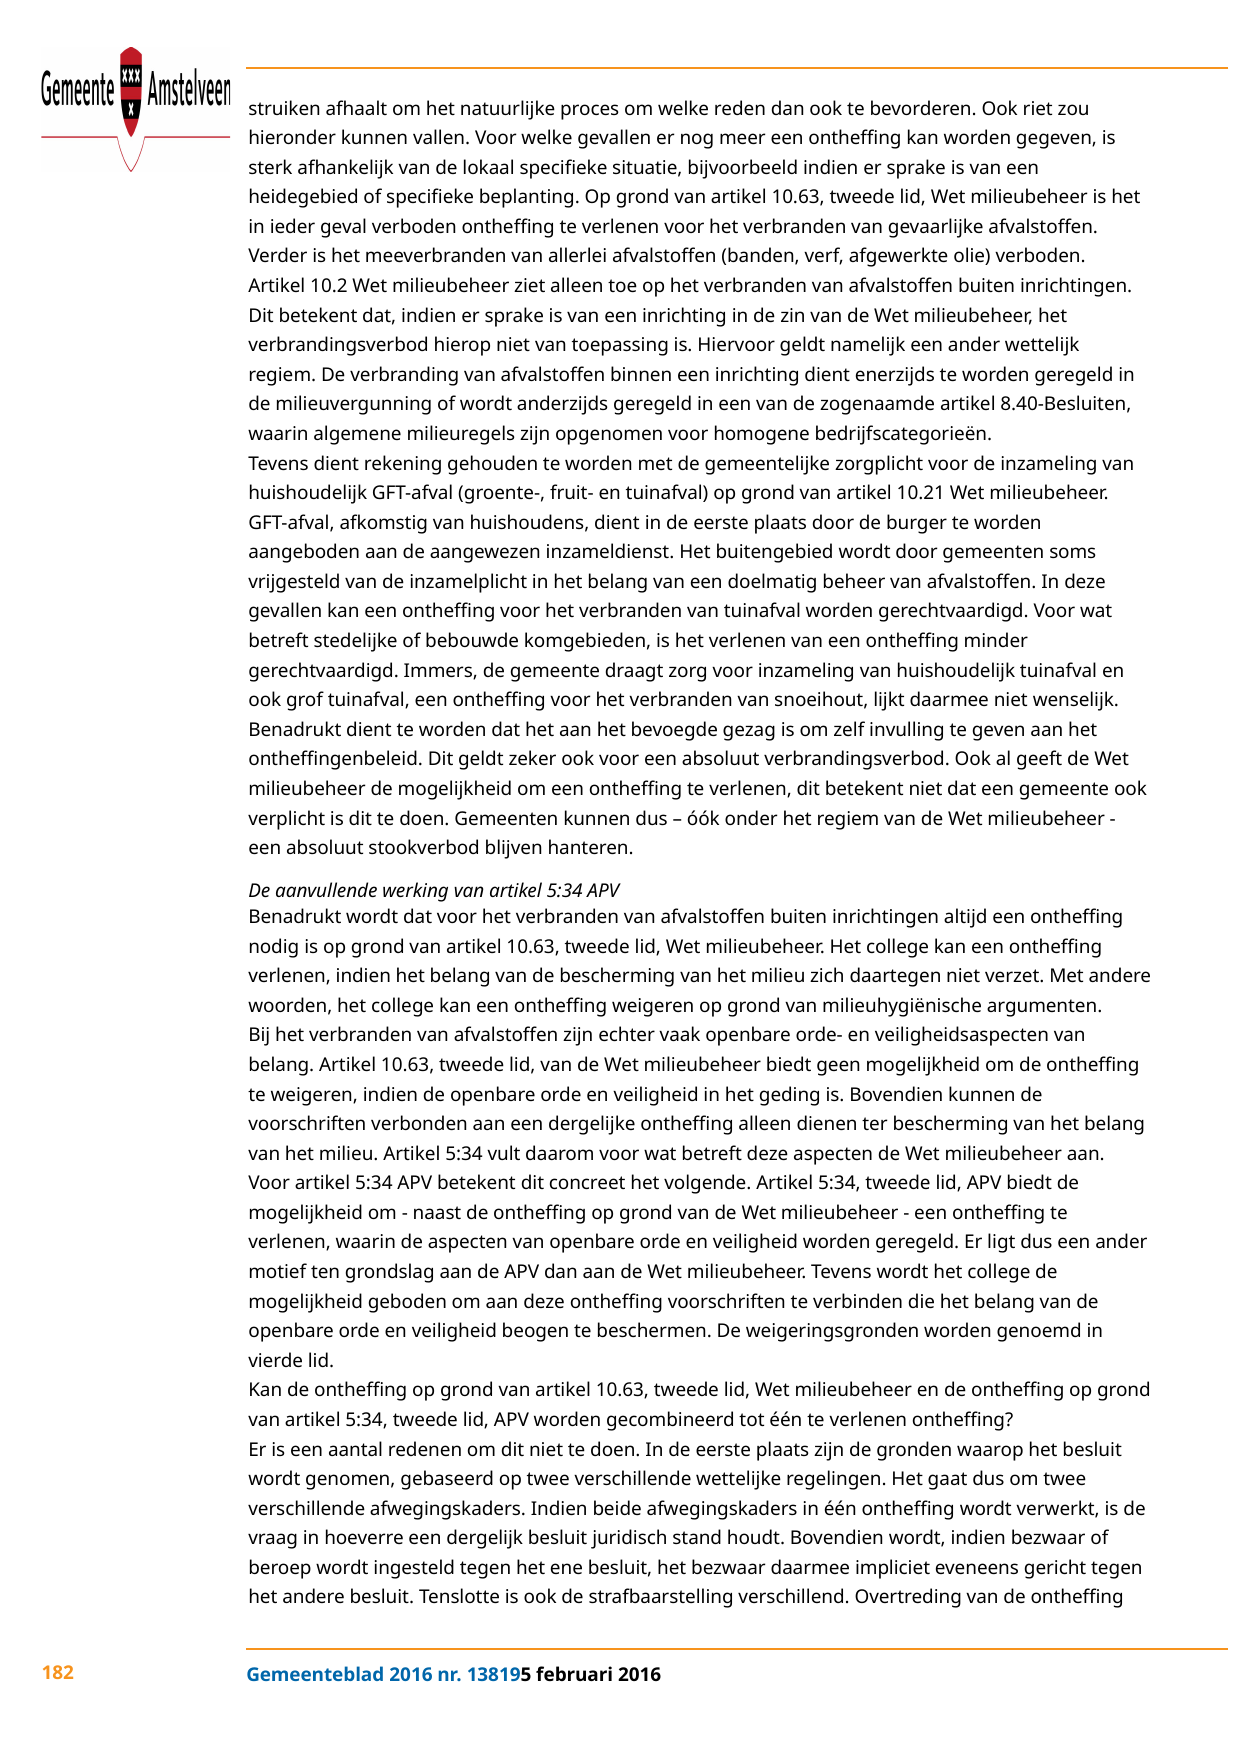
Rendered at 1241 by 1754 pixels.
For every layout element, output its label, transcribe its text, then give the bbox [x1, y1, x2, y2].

text Bij het verbranden van afvalstoffen zijn echter vaak openbare orde- en veiligheidsaspecten van belang. Artikel 10.63, tweede lid, van de Wet milieubeheer biedt geen mogelijkheid om de ontheffing te weigeren, indien de openbare orde en veiligheid in het geding is. Bovendien kunnen de voorschriften verbonden aan een dergelijke ontheffing alleen dienen ter bescherming van het belang van het milieu. Artikel 5:34 vult daarom voor wat betreft deze aspecten de Wet milieubeheer aan. [248, 1022, 1152, 1166]
text Artikel 10.2 Wet milieubeheer ziet alleen toe op het verbranden van afvalstoffen buiten inrichtingen. Dit betekent dat, indien er sprake is van een inrichting in de zin van de Wet milieubeheer, het verbrandingsverbod hierop niet van toepassing is. Hiervoor geldt namelijk een ander wettelijk regiem. De verbranding van afvalstoffen binnen een inrichting dient enerzijds te worden geregeld in de milieuvergunning of wordt anderzijds geregeld in een van de zogenaamde artikel 8.40-Besluiten, waarin algemene milieuregels zijn opgenomen voor homogene bedrijfscategorieën. [248, 272, 1152, 446]
text Tevens dient rekening gehouden te worden met de gemeentelijke zorgplicht voor de inzameling van huishoudelijk GFT-afval (groente-, fruit- en tuinafval) op grond van artikel 10.21 Wet milieubeheer. GFT-afval, afkomstig van huishoudens, dient in de eerste plaats door de burger te worden aangeboden aan de aangewezen inzameldienst. Het buitengebied wordt door gemeenten soms vrijgesteld van de inzamelplicht in het belang van een doelmatig beheer van afvalstoffen. In deze gevallen kan een ontheffing voor het verbranden van tuinafval worden gerechtvaardigd. Voor wat betreft stedelijke of bebouwde komgebieden, is het verlenen van een ontheffing minder gerechtvaardigd. Immers, de gemeente draagt zorg voor inzameling van huishoudelijk tuinafval en ook grof tuinafval, een ontheffing voor het verbranden van snoeihout, lijkt daarmee niet wenselijk. [248, 450, 1152, 712]
text Voor artikel 5:34 APV betekent dit concreet het volgende. Artikel 5:34, tweede lid, APV biedt de mogelijkheid om - naast de ontheffing op grond van de Wet milieubeheer - een ontheffing te verlenen, waarin de aspecten van openbare orde en veiligheid worden geregeld. Er ligt dus een ander motief ten grondslag aan de APV dan aan de Wet milieubeheer. Tevens wordt het college de mogelijkheid geboden om aan deze ontheffing voorschriften te verbinden die het belang van de openbare orde en veiligheid beogen te beschermen. De weigeringsgronden worden genoemd in vierde lid. [248, 1169, 1152, 1373]
text Er is een aantal redenen om dit niet te doen. In de eerste plaats zijn de gronden waarop het besluit wordt genomen, gebaseerd op twee verschillende wettelijke regelingen. Het gaat dus om twee verschillende afwegingskaders. Indien beide afwegingskaders in één ontheffing wordt verwerkt, is de vraag in hoeverre een dergelijk besluit juridisch stand houdt. Bovendien wordt, indien bezwaar of beroep wordt ingesteld tegen het ene besluit, het bezwaar daarmee impliciet eveneens gericht tegen het andere besluit. Tenslotte is ook de strafbaarstelling verschillend. Overtreding van de ontheffing [248, 1436, 1152, 1609]
picture [41, 47, 231, 172]
text Kan de ontheffing op grond van artikel 10.63, tweede lid, Wet milieubeheer en de ontheffing op grond van artikel 5:34, tweede lid, APV worden gecombineerd tot één te verlenen ontheffing? [248, 1377, 1152, 1432]
text De aanvullende werking van artikel 5:34 APV [248, 877, 1152, 903]
text Benadrukt dient te worden dat het aan het bevoegde gezag is om zelf invulling te geven aan het ontheffingenbeleid. Dit geldt zeker ook voor een absoluut verbrandingsverbod. Ook al geeft de Wet milieubeheer de mogelijkheid om een ontheffing te verlenen, dit betekent niet dat een gemeente ook verplicht is dit te doen. Gemeenten kunnen dus – óók onder het regiem van de Wet milieubeheer - een absoluut stookverbod blijven hanteren. [248, 716, 1152, 860]
text Benadrukt wordt dat voor het verbranden van afvalstoffen buiten inrichtingen altijd een ontheffing nodig is op grond van artikel 10.63, tweede lid, Wet milieubeheer. Het college kan een ontheffing verlenen, indien het belang van de bescherming van het milieu zich daartegen niet verzet. Met andere woorden, het college kan een ontheffing weigeren op grond van milieuhygiënische argumenten. [248, 903, 1152, 1018]
text struiken afhaalt om het natuurlijke proces om welke reden dan ook te bevorderen. Ook riet zou hieronder kunnen vallen. Voor welke gevallen er nog meer een ontheffing kan worden gegeven, is sterk afhankelijk van de lokaal specifieke situatie, bijvoorbeeld indien er sprake is van een heidegebied of specifieke beplanting. Op grond van artikel 10.63, tweede lid, Wet milieubeheer is het in ieder geval verboden ontheffing te verlenen voor het verbranden van gevaarlijke afvalstoffen. Verder is het meeverbranden van allerlei afvalstoffen (banden, verf, afgewerkte olie) verboden. [248, 95, 1152, 268]
